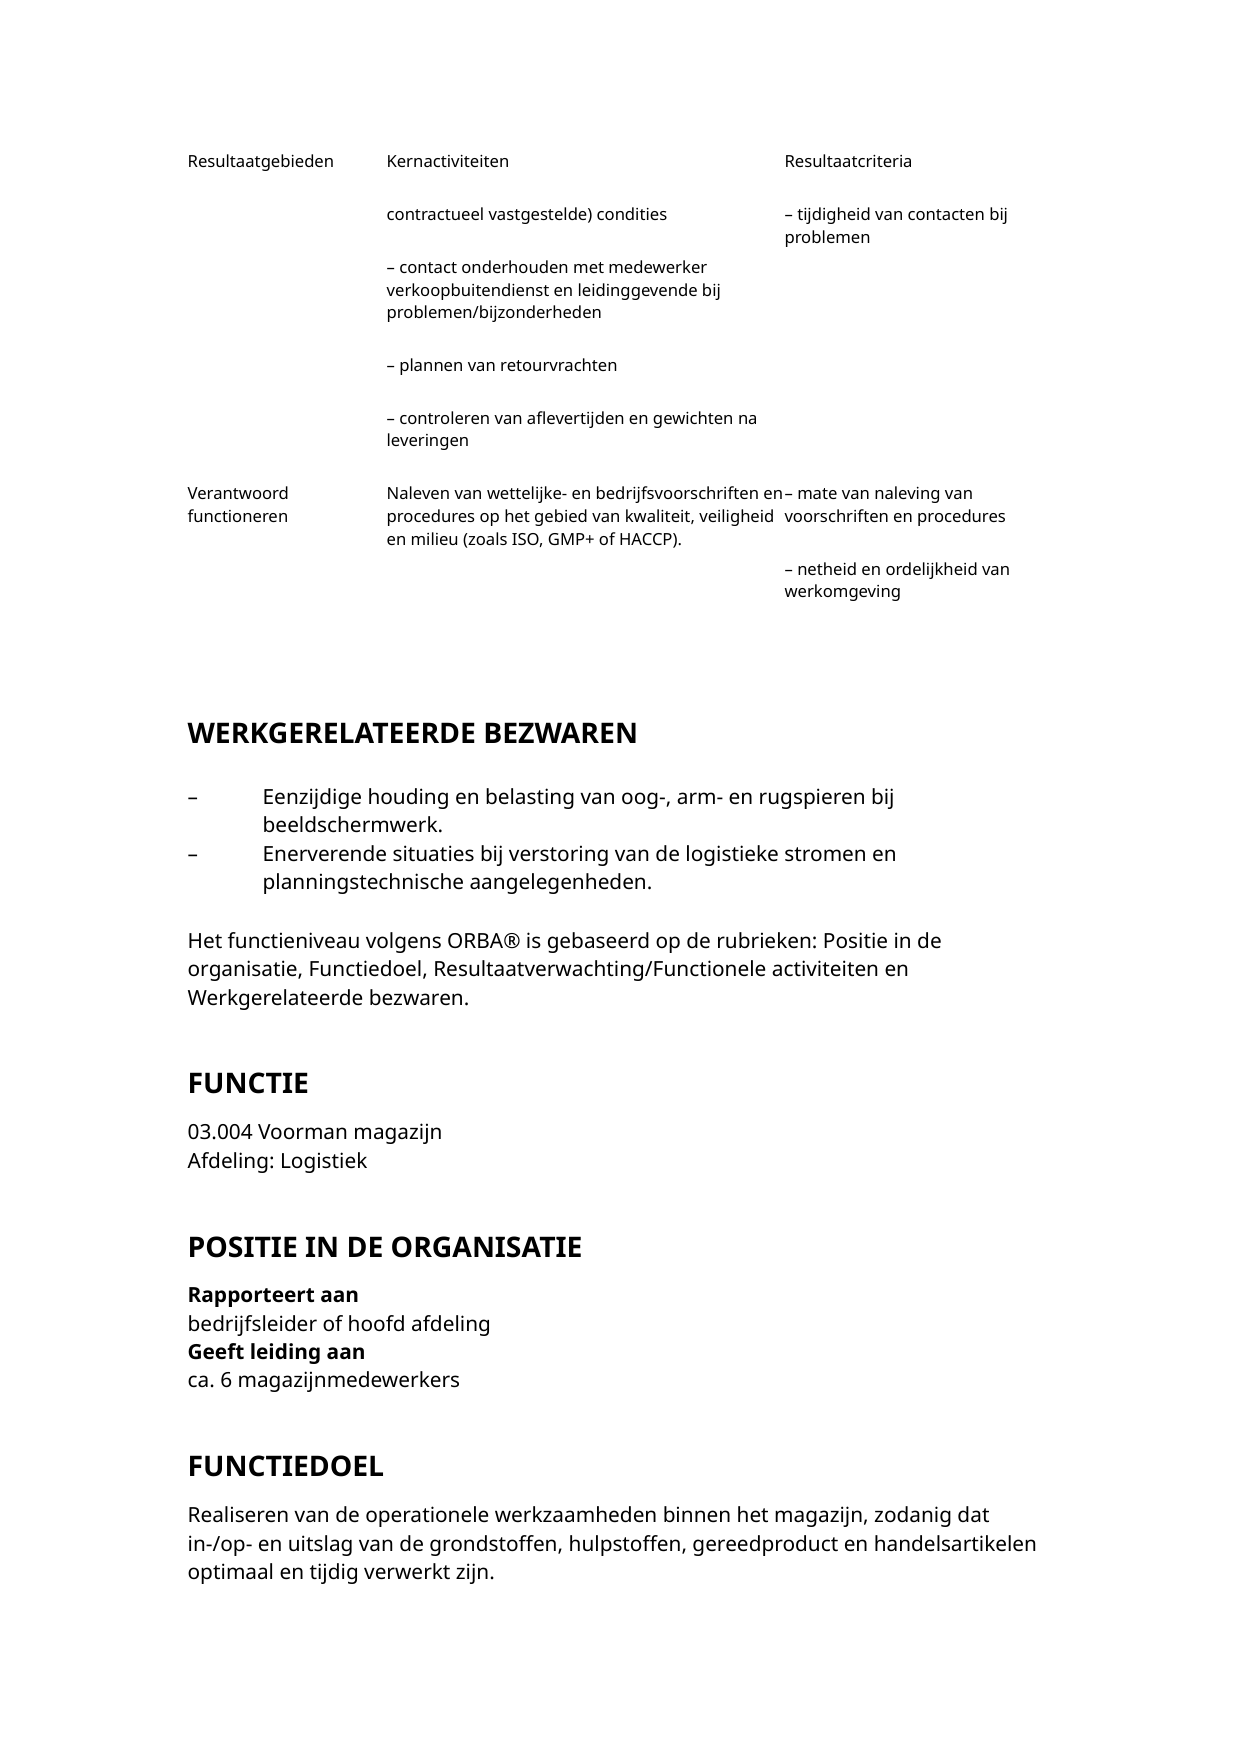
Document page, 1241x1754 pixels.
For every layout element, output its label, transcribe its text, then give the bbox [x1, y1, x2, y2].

subtitle POSITIE IN DE ORGANISATIE [187, 1227, 1053, 1265]
text Het functieniveau volgens ORBA® is gebaseerd op de rubrieken: Positie in de organisatie, Functiedoel, Resultaatverwachting/Functionele activiteiten en Werkgerelateerde bezwaren. [187, 926, 1053, 1011]
text Geeft leiding aan [187, 1337, 1053, 1366]
text Afdeling: Logistiek [187, 1146, 1053, 1174]
subtitle FUNCTIEDOEL [187, 1447, 1053, 1485]
subtitle WERKGERELATEERDE BEZWAREN [187, 713, 1053, 752]
text bedrijfsleider of hoofd afdeling [187, 1309, 1053, 1337]
table_cell – tijdigheid van contacten bij problemen [784, 203, 1053, 482]
text Rapporteert aan [187, 1280, 1053, 1309]
table_cell contractueel vastgestelde) condities – contact onderhouden met medewerker verkoopbuitendienst en leidinggevende bij problemen/bijzonderheden – plannen van retourvrachten – controleren van aflevertijden en gewichten na leveringen [386, 203, 784, 482]
table_header Resultaatcriteria [784, 150, 1053, 203]
subtitle FUNCTIE [187, 1064, 1053, 1102]
table_cell – mate van naleving van voorschriften en procedures – netheid en ordelijkheid van werkomgeving [784, 482, 1053, 632]
table_header Kernactiviteiten [386, 150, 784, 203]
table_header Resultaatgebieden [188, 150, 386, 203]
table_cell Naleven van wettelijke- en bedrijfsvoorschriften en procedures op het gebied van kwaliteit, veiligheid en milieu (zoals ISO, GMP+ of HACCP). [386, 482, 784, 632]
table_cell Verantwoord functioneren [188, 482, 386, 632]
list Enerverende situaties bij verstoring van de logistieke stromen en planningstechnische aangelegenheden. [187, 839, 1053, 896]
list Eenzijdige houding en belasting van oog-, arm- en rugspieren bij beeldschermwerk. [187, 782, 1053, 839]
text Realiseren van de operationele werkzaamheden binnen het magazijn, zodanig dat in-/op- en uitslag van de grondstoffen, hulpstoffen, gereedproduct en handelsartikelen optimaal en tijdig verwerkt zijn. [187, 1500, 1053, 1586]
text ca. 6 magazijnmedewerkers [187, 1366, 1053, 1394]
table_cell [188, 203, 386, 482]
text 03.004 Voorman magazijn [187, 1117, 1053, 1146]
